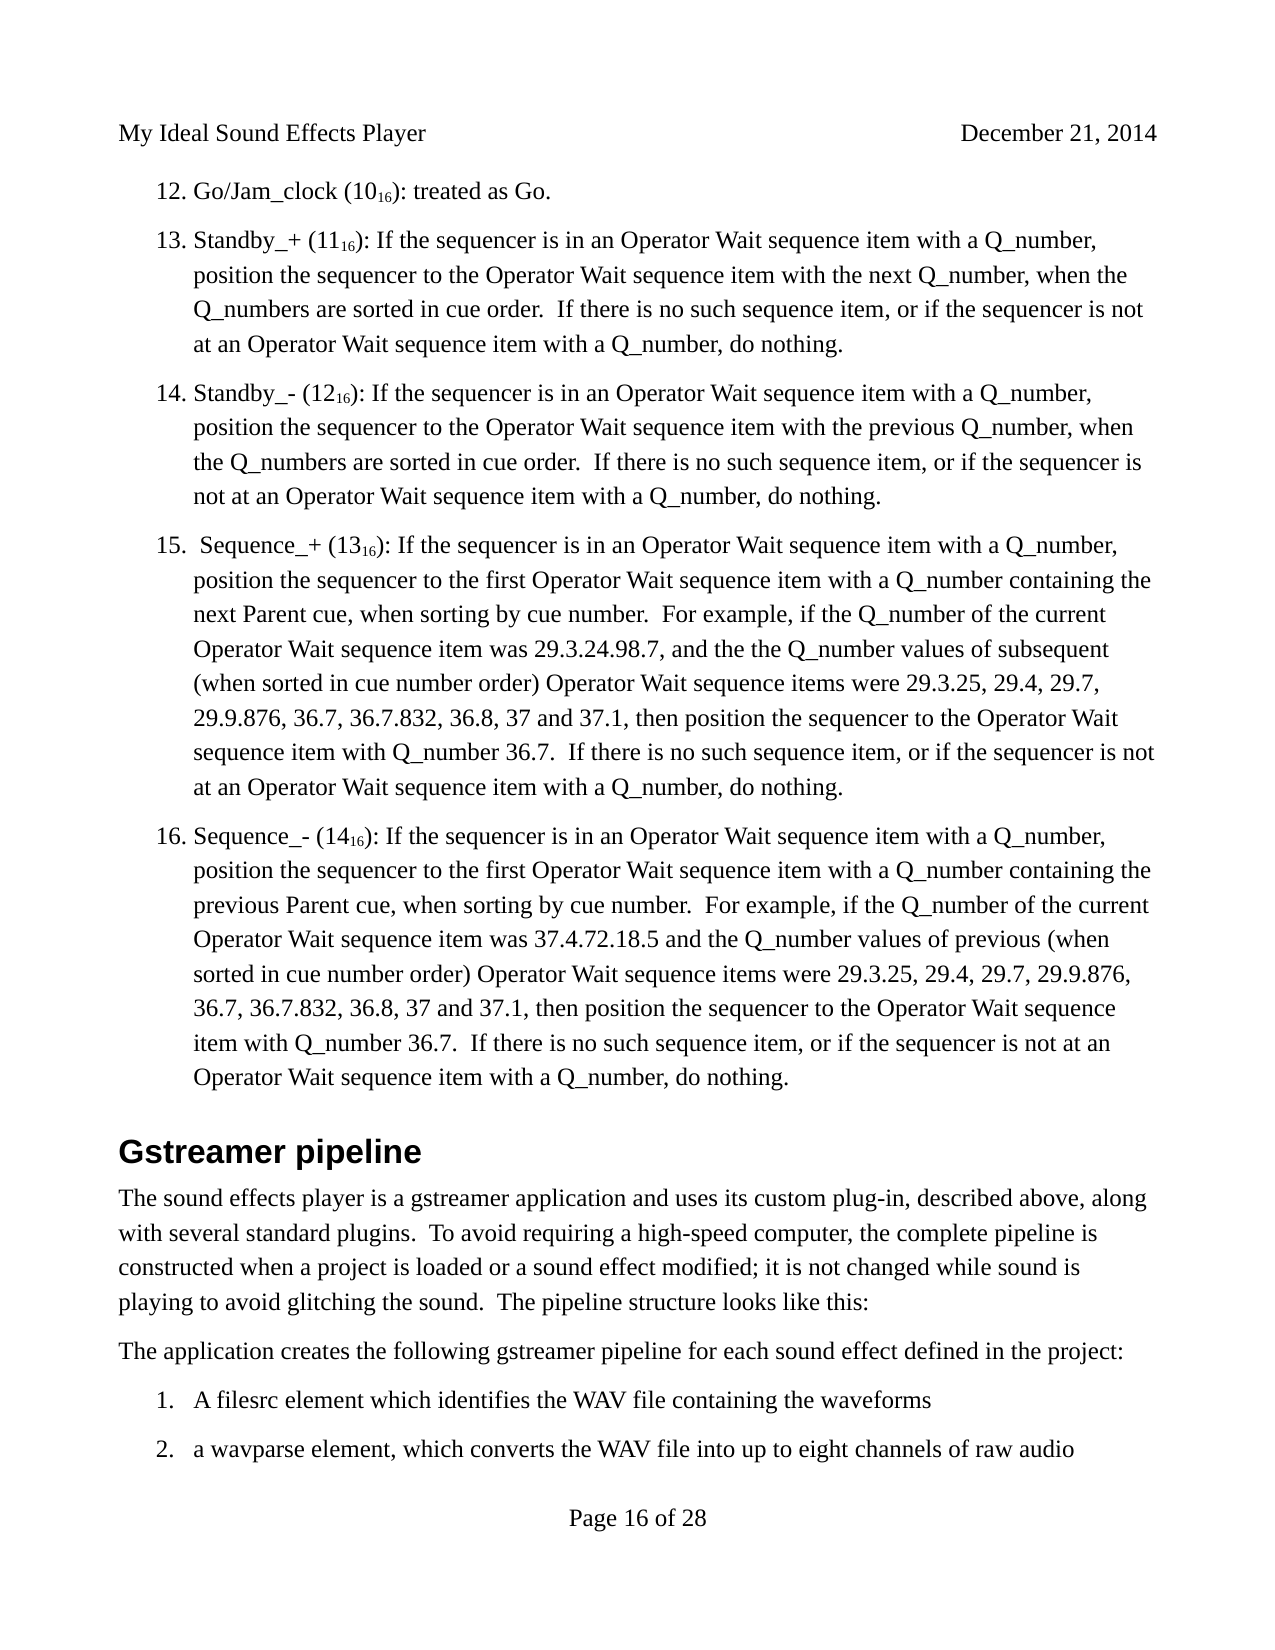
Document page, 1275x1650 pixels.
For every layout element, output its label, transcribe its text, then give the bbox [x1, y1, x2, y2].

text The application creates the following gstreamer pipeline for each sound effect defined in the project: [118, 1336, 1157, 1364]
list A filesrc element which identifies the WAV file containing the waveforms [156, 1385, 1157, 1413]
list Go/Jam_clock (1016): treated as Go. [156, 176, 1157, 205]
list Standby_+ (1116): If the sequencer is in an Operator Wait sequence item with a Q_number, position the sequencer to the Operator Wait sequence item with the next Q_number, when the Q_numbers are sorted in cue order. If there is no such sequence item, or if the sequencer is not at an Operator Wait sequence item with a Q_number, do nothing. [156, 225, 1157, 358]
list Standby_- (1216): If the sequencer is in an Operator Wait sequence item with a Q_number, position the sequencer to the Operator Wait sequence item with the previous Q_number, when the Q_numbers are sorted in cue order. If there is no such sequence item, or if the sequencer is not at an Operator Wait sequence item with a Q_number, do nothing. [156, 378, 1157, 510]
subtitle Gstreamer pipeline [118, 1132, 1157, 1171]
list a wavparse element, which converts the WAV file into up to eight channels of raw audio [156, 1434, 1157, 1463]
text The sound effects player is a gstreamer application and uses its custom plug-in, described above, along with several standard plugins. To avoid requiring a high-speed computer, the complete pipeline is constructed when a project is loaded or a sound effect modified; it is not changed while sound is playing to avoid glitching the sound. The pipeline structure looks like this: [118, 1183, 1157, 1315]
list Sequence_- (1416): If the sequencer is in an Operator Wait sequence item with a Q_number, position the sequencer to the first Operator Wait sequence item with a Q_number containing the previous Parent cue, when sorting by cue number. For example, if the Q_number of the current Operator Wait sequence item was 37.4.72.18.5 and the Q_number values of previous (when sorted in cue number order) Operator Wait sequence items were 29.3.25, 29.4, 29.7, 29.9.876, 36.7, 36.7.832, 36.8, 37 and 37.1, then position the sequencer to the Operator Wait sequence item with Q_number 36.7. If there is no such sequence item, or if the sequencer is not at an Operator Wait sequence item with a Q_number, do nothing. [156, 821, 1157, 1091]
list Sequence_+ (1316): If the sequencer is in an Operator Wait sequence item with a Q_number, position the sequencer to the first Operator Wait sequence item with a Q_number containing the next Parent cue, when sorting by cue number. For example, if the Q_number of the current Operator Wait sequence item was 29.3.24.98.7, and the the Q_number values of subsequent (when sorted in cue number order) Operator Wait sequence items were 29.3.25, 29.4, 29.7, 29.9.876, 36.7, 36.7.832, 36.8, 37 and 37.1, then position the sequencer to the Operator Wait sequence item with Q_number 36.7. If there is no such sequence item, or if the sequencer is not at an Operator Wait sequence item with a Q_number, do nothing. [156, 530, 1157, 801]
